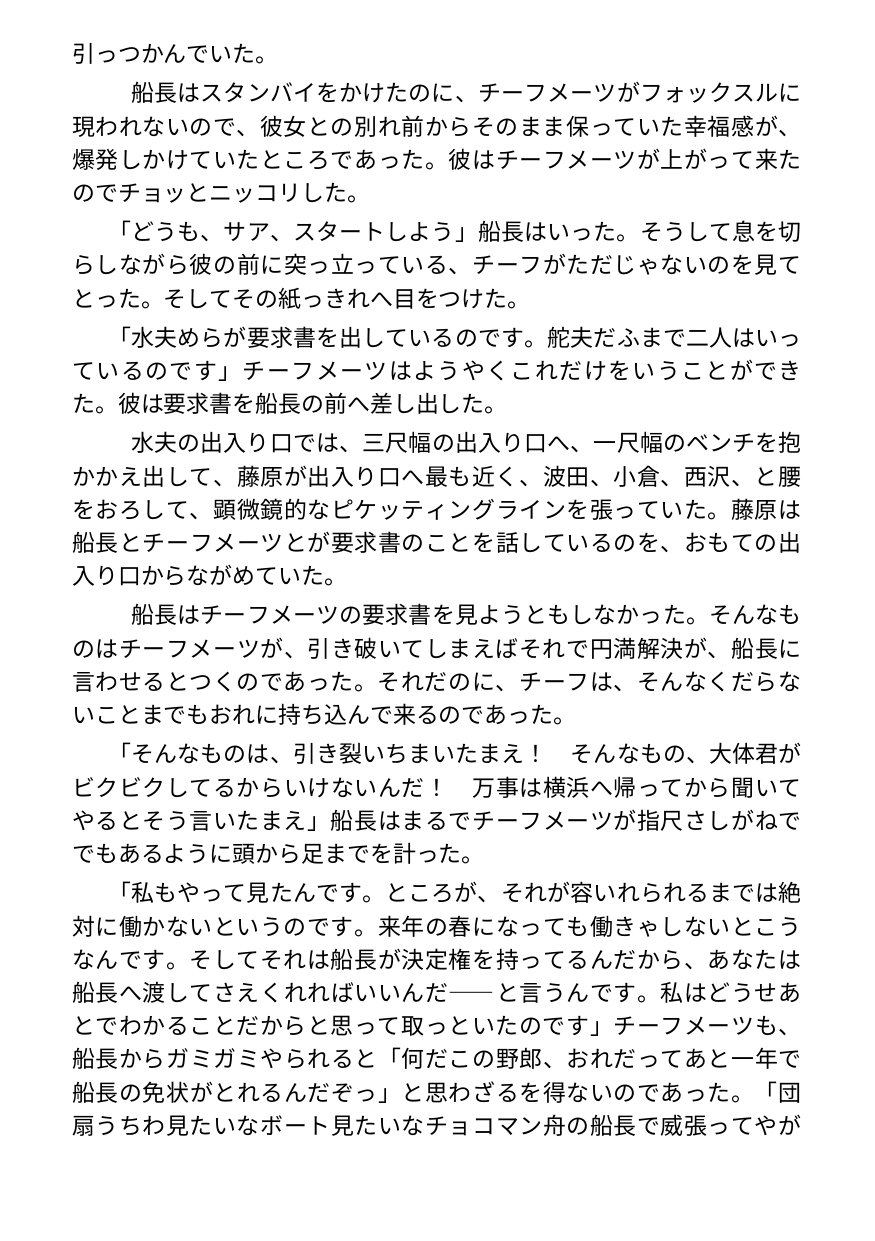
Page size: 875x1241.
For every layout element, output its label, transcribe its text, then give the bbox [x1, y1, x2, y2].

text 「どうも、サア、スタートしよう」船長はいった。そうして息を切らしながら彼の前に突っ立っている、チーフがただじゃないのを見てとった。そしてその紙っきれへ目をつけた。 [72, 214, 802, 314]
text 「水夫めらが要求書を出しているのです。舵夫だふまで二人はいっているのです」チーフメーツはようやくこれだけをいうことができた。彼は要求書を船長の前へ差し出した。 [72, 320, 802, 419]
text 「私もやって見たんです。ところが、それが容いれられるまでは絶対に働かないというのです。来年の春になっても働きゃしないとこうなんです。そしてそれは船長が決定権を持ってるんだから、あなたは船長へ渡してさえくれればいいんだ――と言うんです。私はどうせあとでわかることだからと思って取っといたのです」チーフメーツも、船長からガミガミやられると「何だこの野郎、おれだってあと一年で船長の免状がとれるんだぞっ」と思わざるを得ないのであった。「団扇うちわ見たいなボート見たいなチョコマン舟の船長で威張ってやが [72, 875, 802, 1141]
text 船長はチーフメーツの要求書を見ようともしなかった。そんなものはチーフメーツが、引き破いてしまえばそれで円満解決が、船長に言わせるとつくのであった。それだのに、チーフは、そんなくだらないことまでもおれに持ち込んで来るのであった。 [72, 597, 802, 730]
text 船長はスタンバイをかけたのに、チーフメーツがフォックスルに現われないので、彼女との別れ前からそのまま保っていた幸福感が、爆発しかけていたところであった。彼はチーフメーツが上がって来たのでチョッとニッコリした。 [72, 75, 802, 208]
text 水夫の出入り口では、三尺幅の出入り口へ、一尺幅のベンチを抱かかえ出して、藤原が出入り口へ最も近く、波田、小倉、西沢、と腰をおろして、顕微鏡的なピケッティングラインを張っていた。藤原は船長とチーフメーツとが要求書のことを話しているのを、おもての出入り口からながめていた。 [72, 425, 802, 591]
text 「そんなものは、引き裂いちまいたまえ！ そんなもの、大体君がビクビクしてるからいけないんだ！ 万事は横浜へ帰ってから聞いてやるとそう言いたまえ」船長はまるでチーフメーツが指尺さしがねででもあるように頭から足までを計った。 [72, 736, 802, 869]
text 引っつかんでいた。 [72, 36, 802, 69]
